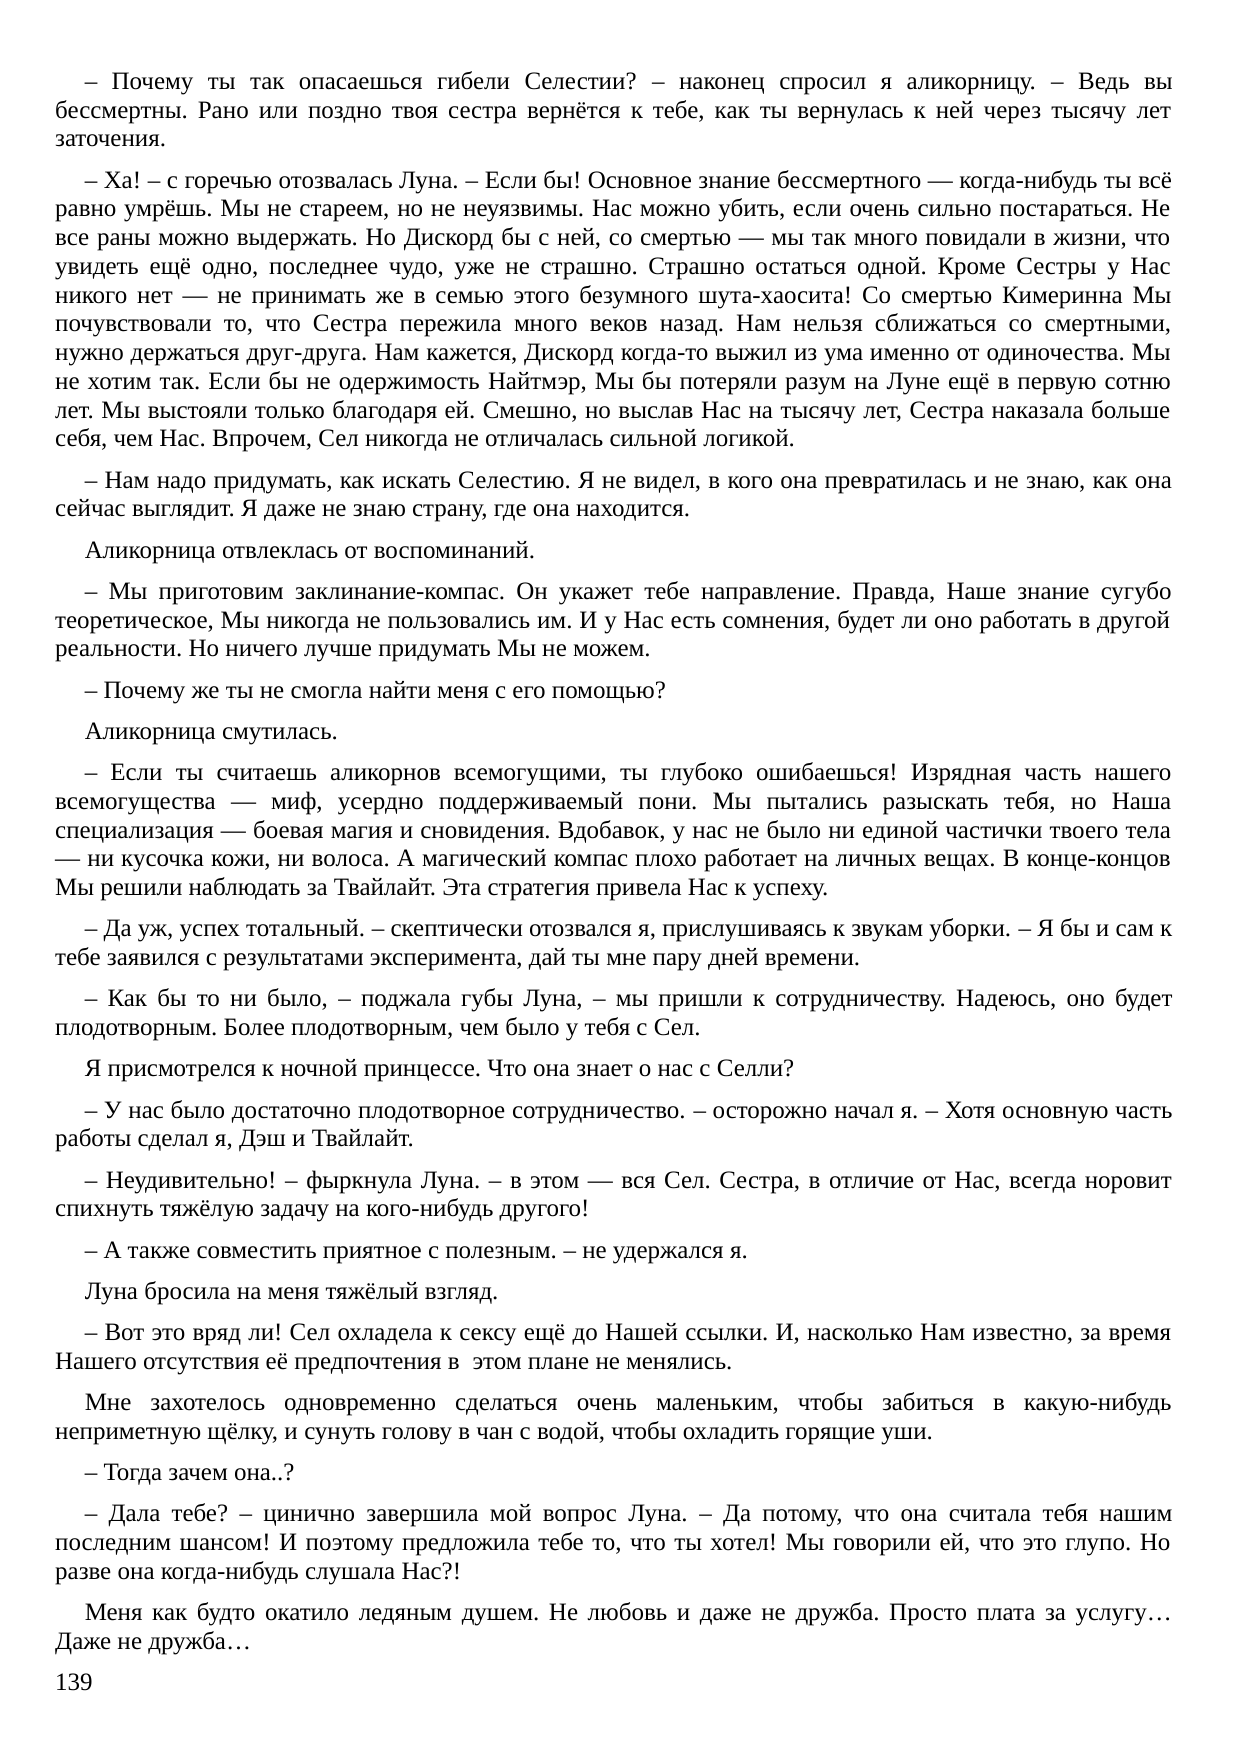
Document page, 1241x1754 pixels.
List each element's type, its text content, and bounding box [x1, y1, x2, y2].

text Я присмотрелся к ночной принцессе. Что она знает о нас с Селли? [55, 1053, 1173, 1082]
text – Вот это вряд ли! Сел охладела к сексу ещё до Нашей ссылки. И, насколько Нам известно, за время Нашего отсутствия её предпочтения в этом плане не менялись. [55, 1317, 1173, 1375]
text Аликорница отвлеклась от воспоминаний. [55, 535, 1173, 563]
text – Тогда зачем она..? [55, 1457, 1173, 1486]
text – Да уж, успех тотальный. – скептически отозвался я, прислушиваясь к звукам уборки. – Я бы и сам к тебе заявился с результатами эксперимента, дай ты мне пару дней времени. [55, 913, 1173, 971]
text – Дала тебе? – цинично завершила мой вопрос Луна. – Да потому, что она считала тебя нашим последним шансом! И поэтому предложила тебе то, что ты хотел! Мы говорили ей, что это глупо. Но разве она когда-нибудь слушала Нас?! [55, 1498, 1173, 1585]
text – У нас было достаточно плодотворное сотрудничество. – осторожно начал я. – Хотя основную часть работы сделал я, Дэш и Твайлайт. [55, 1095, 1173, 1152]
text – Неудивительно! – фыркнула Луна. – в этом — вся Сел. Сестра, в отличие от Нас, всегда норовит спихнуть тяжёлую задачу на кого-нибудь другого! [55, 1165, 1173, 1222]
text Аликорница смутилась. [55, 716, 1173, 745]
text Луна бросила на меня тяжёлый взгляд. [55, 1276, 1173, 1305]
text Мне захотелось одновременно сделаться очень маленьким, чтобы забиться в какую-нибудь неприметную щёлку, и сунуть голову в чан с водой, чтобы охладить горящие уши. [55, 1387, 1173, 1445]
text – Почему же ты не смогла найти меня с его помощью? [55, 675, 1173, 703]
text – Почему ты так опасаешься гибели Селестии? – наконец спросил я аликорницу. – Ведь вы бессмертны. Рано или поздно твоя сестра вернётся к тебе, как ты вернулась к ней через тысячу лет заточения. [55, 66, 1173, 152]
text Меня как будто окатило ледяным душем. Не любовь и даже не дружба. Просто плата за услугу… Даже не дружба… [55, 1597, 1173, 1655]
text – Если ты считаешь аликорнов всемогущими, ты глубоко ошибаешься! Изрядная часть нашего всемогущества — миф, усердно поддерживаемый пони. Мы пытались разыскать тебя, но Наша специализация — боевая магия и сновидения. Вдобавок, у нас не было ни единой частички твоего тела — ни кусочка кожи, ни волоса. А магический компас плохо работает на личных вещах. В конце-концов Мы решили наблюдать за Твайлайт. Эта стратегия привела Нас к успеху. [55, 757, 1173, 901]
text – А также совместить приятное с полезным. – не удержался я. [55, 1235, 1173, 1263]
text – Ха! – с горечью отозвалась Луна. – Если бы! Основное знание бессмертного — когда-нибудь ты всё равно умрёшь. Мы не стареем, но не неуязвимы. Нас можно убить, если очень сильно постараться. Не все раны можно выдержать. Но Дискорд бы с ней, со смертью — мы так много повидали в жизни, что увидеть ещё одно, последнее чудо, уже не страшно. Страшно остаться одной. Кроме Сестры у Нас никого нет — не принимать же в семью этого безумного шута-хаосита! Со смертью Кимеринна Мы почувствовали то, что Сестра пережила много веков назад. Нам нельзя сближаться со смертными, нужно держаться друг-друга. Нам кажется, Дискорд когда-то выжил из ума именно от одиночества. Мы не хотим так. Если бы не одержимость Найтмэр, Мы бы потеряли разум на Луне ещё в первую сотню лет. Мы выстояли только благодаря ей. Смешно, но выслав Нас на тысячу лет, Сестра наказала больше себя, чем Нас. Впрочем, Сел никогда не отличалась сильной логикой. [55, 165, 1173, 452]
text – Как бы то ни было, – поджала губы Луна, – мы пришли к сотрудничеству. Надеюсь, оно будет плодотворным. Более плодотворным, чем было у тебя с Сел. [55, 983, 1173, 1041]
text – Мы приготовим заклинание-компас. Он укажет тебе направление. Правда, Наше знание сугубо теоретическое, Мы никогда не пользовались им. И у Нас есть сомнения, будет ли оно работать в другой реальности. Но ничего лучше придумать Мы не можем. [55, 576, 1173, 662]
text – Нам надо придумать, как искать Селестию. Я не видел, в кого она превратилась и не знаю, как она сейчас выглядит. Я даже не знаю страну, где она находится. [55, 465, 1173, 522]
